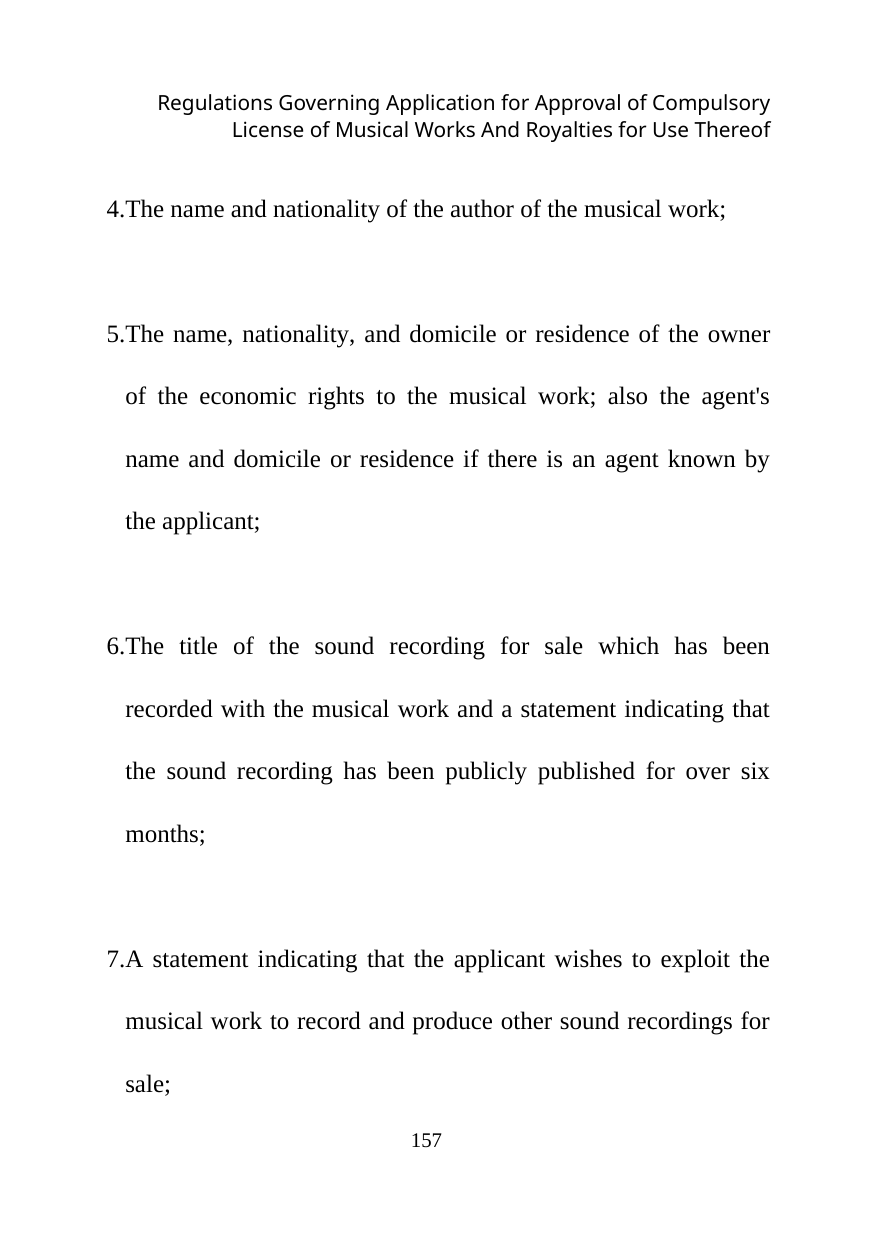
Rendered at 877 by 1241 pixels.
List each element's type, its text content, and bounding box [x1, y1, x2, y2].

text 7.A statement indicating that the applicant wishes to exploit the musical work to record and produce other sound recordings for sale; [106, 916, 771, 1104]
text 5.The name, nationality, and domicile or residence of the owner of the economic rights to the musical work; also the agent's name and domicile or residence if there is an agent known by the applicant; [106, 291, 771, 541]
text 4.The name and nationality of the author of the musical work; [106, 166, 771, 229]
text 6.The title of the sound recording for sale which has been recorded with the musical work and a statement indicating that the sound recording has been publicly published for over six months; [106, 604, 771, 854]
